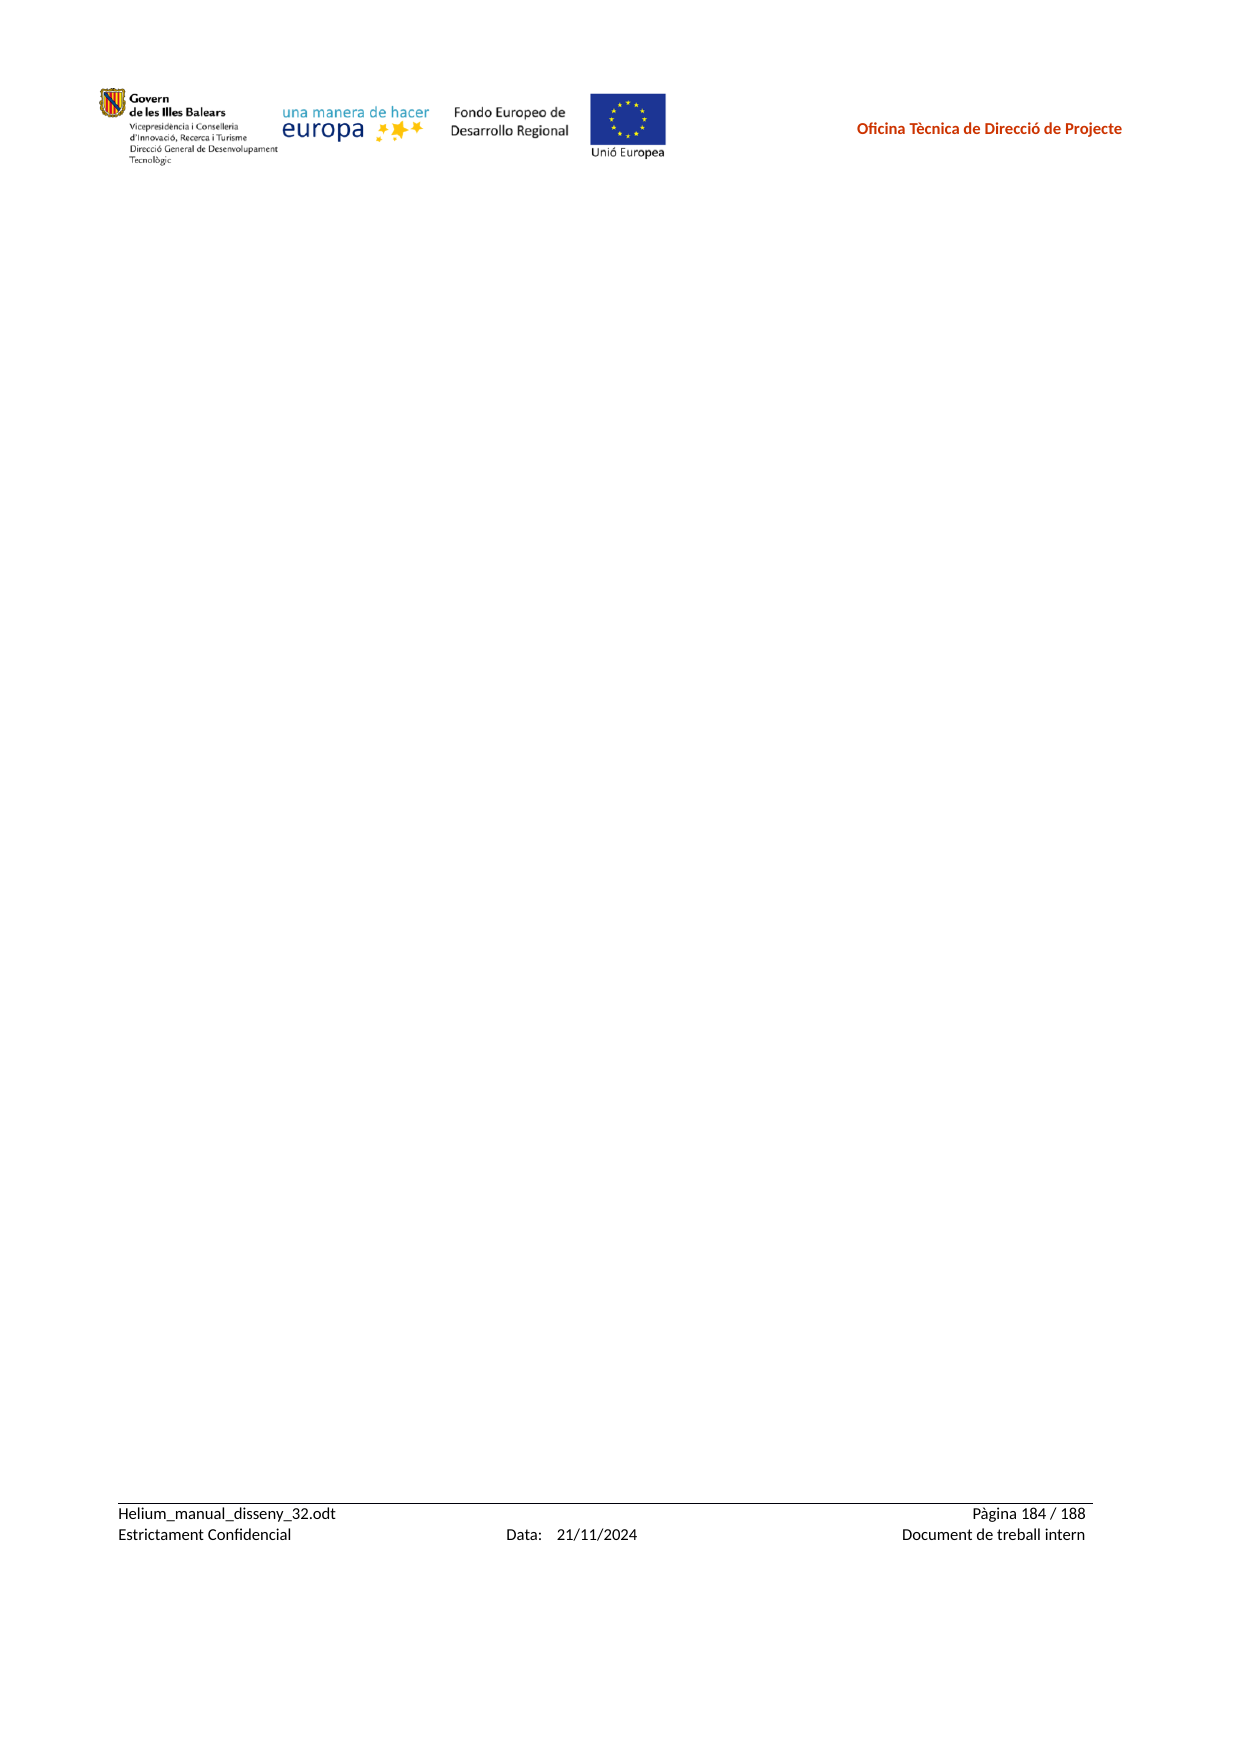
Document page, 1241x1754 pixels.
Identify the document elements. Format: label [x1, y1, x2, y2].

picture [99, 87, 668, 166]
